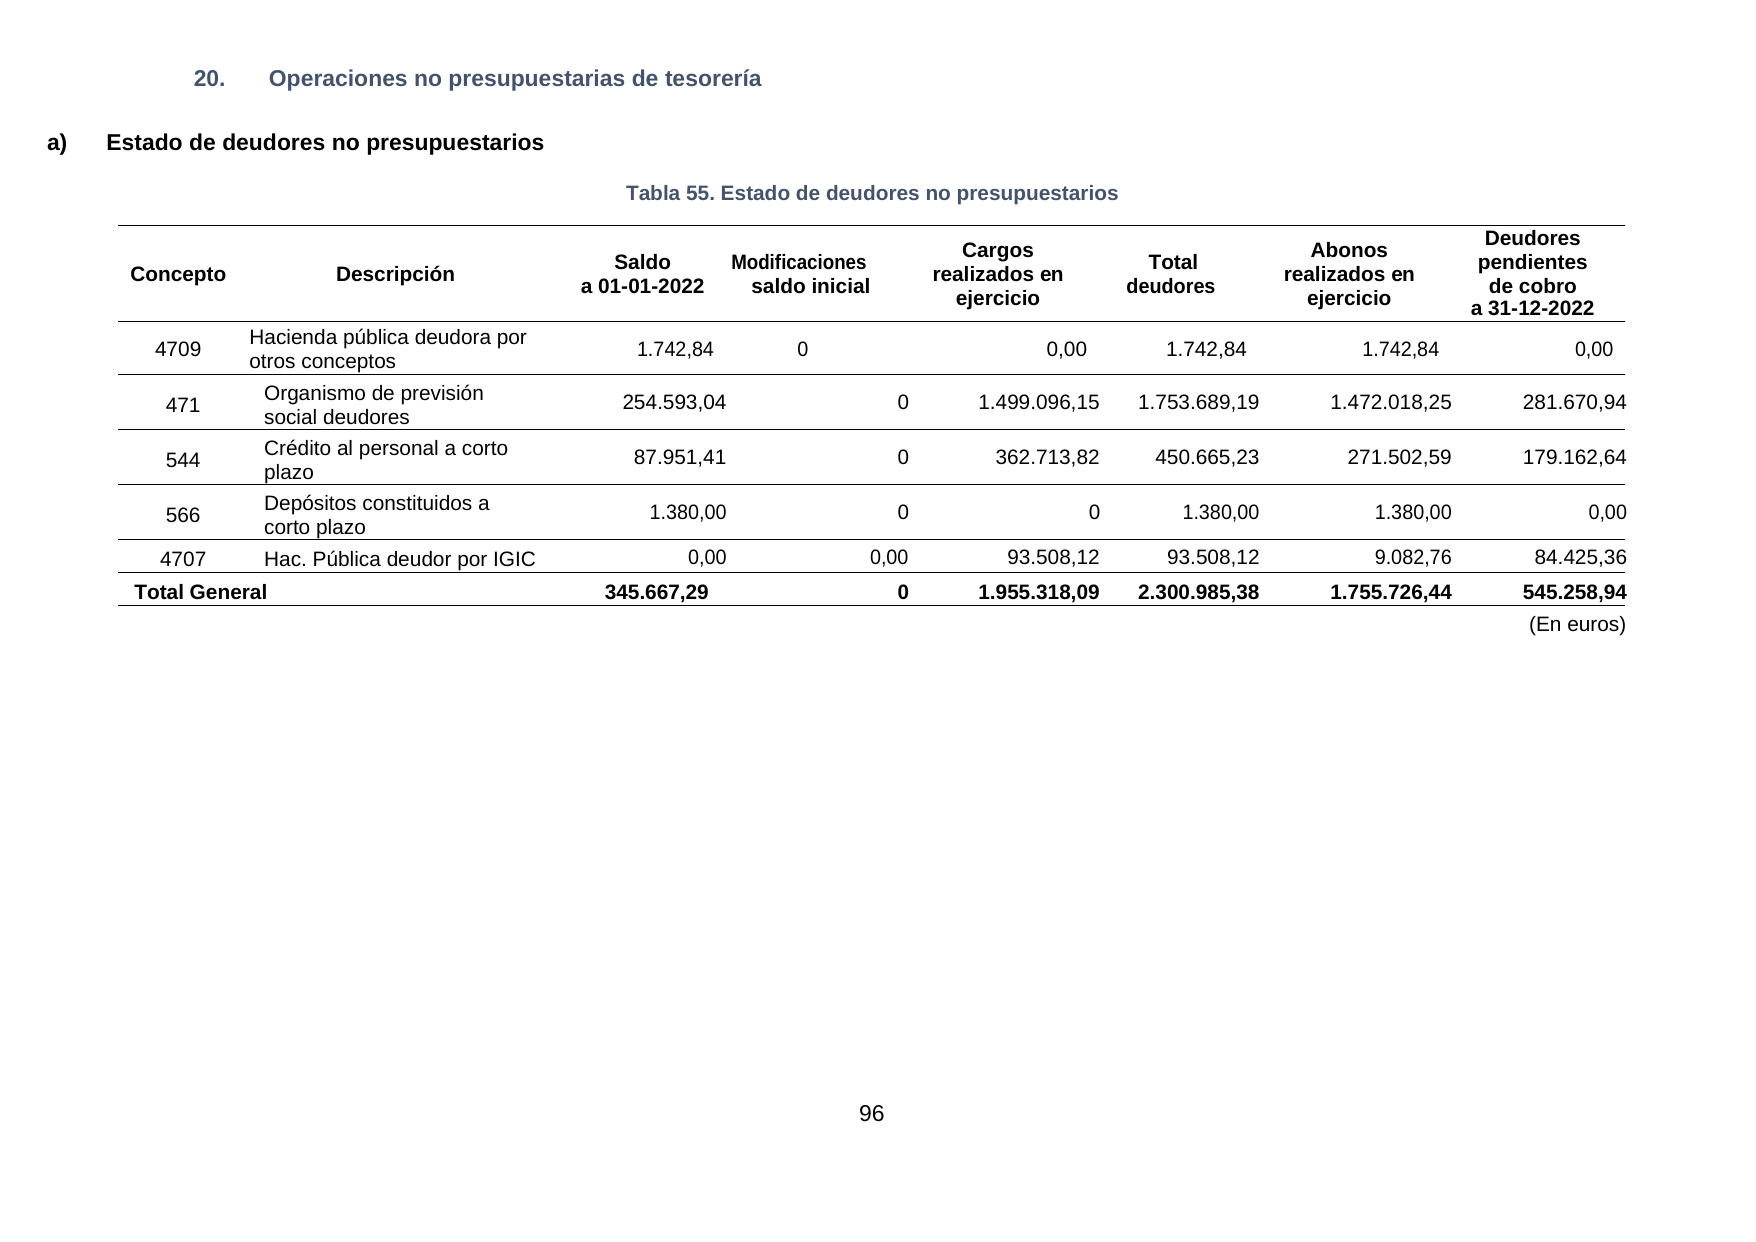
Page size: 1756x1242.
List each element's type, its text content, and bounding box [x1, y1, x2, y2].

table_cell 0,00 [728, 540, 920, 572]
table_cell Hac. Pública deudor por IGIC [238, 540, 559, 572]
table_cell 1.380,00 [559, 485, 728, 539]
table_cell 0 [728, 375, 920, 429]
table_header Modificaciones saldo inicial [728, 226, 920, 321]
list Operaciones no presupuestarias de tesorería [194, 65, 1636, 91]
table_cell 450.665,23 [1113, 430, 1271, 484]
text Tabla 55. Estado de deudores no presupuestarios [615, 180, 1130, 204]
table_cell 1.742,84 [1113, 322, 1271, 374]
text (En euros) [106, 612, 1626, 636]
table_cell 254.593,04 [559, 375, 728, 429]
table_cell Crédito al personal a corto plazo [238, 430, 559, 484]
table_cell 1.742,84 [559, 322, 728, 374]
table_cell 9.082,76 [1271, 540, 1460, 572]
table_cell 1.380,00 [1113, 485, 1271, 539]
table_header Concepto [118, 226, 238, 321]
table_header Cargos realizados en ejercicio [920, 226, 1113, 321]
table_cell 0,00 [1460, 322, 1625, 374]
table_cell 544 [118, 430, 238, 484]
table_header Deudores pendientes de cobro a 31-12-2022 [1460, 226, 1625, 321]
table_cell 1.380,00 [1271, 485, 1460, 539]
table_cell Total General [118, 573, 559, 605]
table_cell 1.755.726,44 [1271, 573, 1460, 605]
table_cell 84.425,36 [1460, 540, 1625, 572]
table_cell Hacienda pública deudora por otros conceptos [238, 322, 559, 374]
table_cell 1.499.096,15 [920, 375, 1113, 429]
table_cell 545.258,94 [1460, 573, 1625, 605]
table_cell 281.670,94 [1460, 375, 1625, 429]
table_cell 0 [728, 573, 920, 605]
table_cell Organismo de previsión social deudores [238, 375, 559, 429]
table_cell 2.300.985,38 [1113, 573, 1271, 605]
table_cell 0 [728, 430, 920, 484]
table_cell 4709 [118, 322, 238, 374]
table_cell 0,00 [1460, 485, 1625, 539]
table_cell 93.508,12 [1113, 540, 1271, 572]
table_cell 1.472.018,25 [1271, 375, 1460, 429]
table_cell 566 [118, 485, 238, 539]
table_cell 87.951,41 [559, 430, 728, 484]
table_cell 0 [920, 485, 1113, 539]
table_cell 471 [118, 375, 238, 429]
table_header Total deudores [1113, 226, 1271, 321]
table_cell 271.502,59 [1271, 430, 1460, 484]
table_cell 1.753.689,19 [1113, 375, 1271, 429]
table_cell 179.162,64 [1460, 430, 1625, 484]
table_cell 0,00 [920, 322, 1113, 374]
list Estado de deudores no presupuestarios [47, 129, 1636, 156]
table_cell 1.742,84 [1271, 322, 1460, 374]
table_cell 362.713,82 [920, 430, 1113, 484]
table_header Descripción [238, 226, 559, 321]
table_cell 93.508,12 [920, 540, 1113, 572]
table_cell 345.667,29 [559, 573, 728, 605]
table_header Saldo a 01-01-2022 [559, 226, 728, 321]
table_cell 4707 [118, 540, 238, 572]
table_cell 0 [728, 485, 920, 539]
table_cell 0 [728, 322, 920, 374]
table_header Abonos realizados en ejercicio [1271, 226, 1460, 321]
table_cell 0,00 [559, 540, 728, 572]
table_cell 1.955.318,09 [920, 573, 1113, 605]
table_cell Depósitos constituidos a corto plazo [238, 485, 559, 539]
